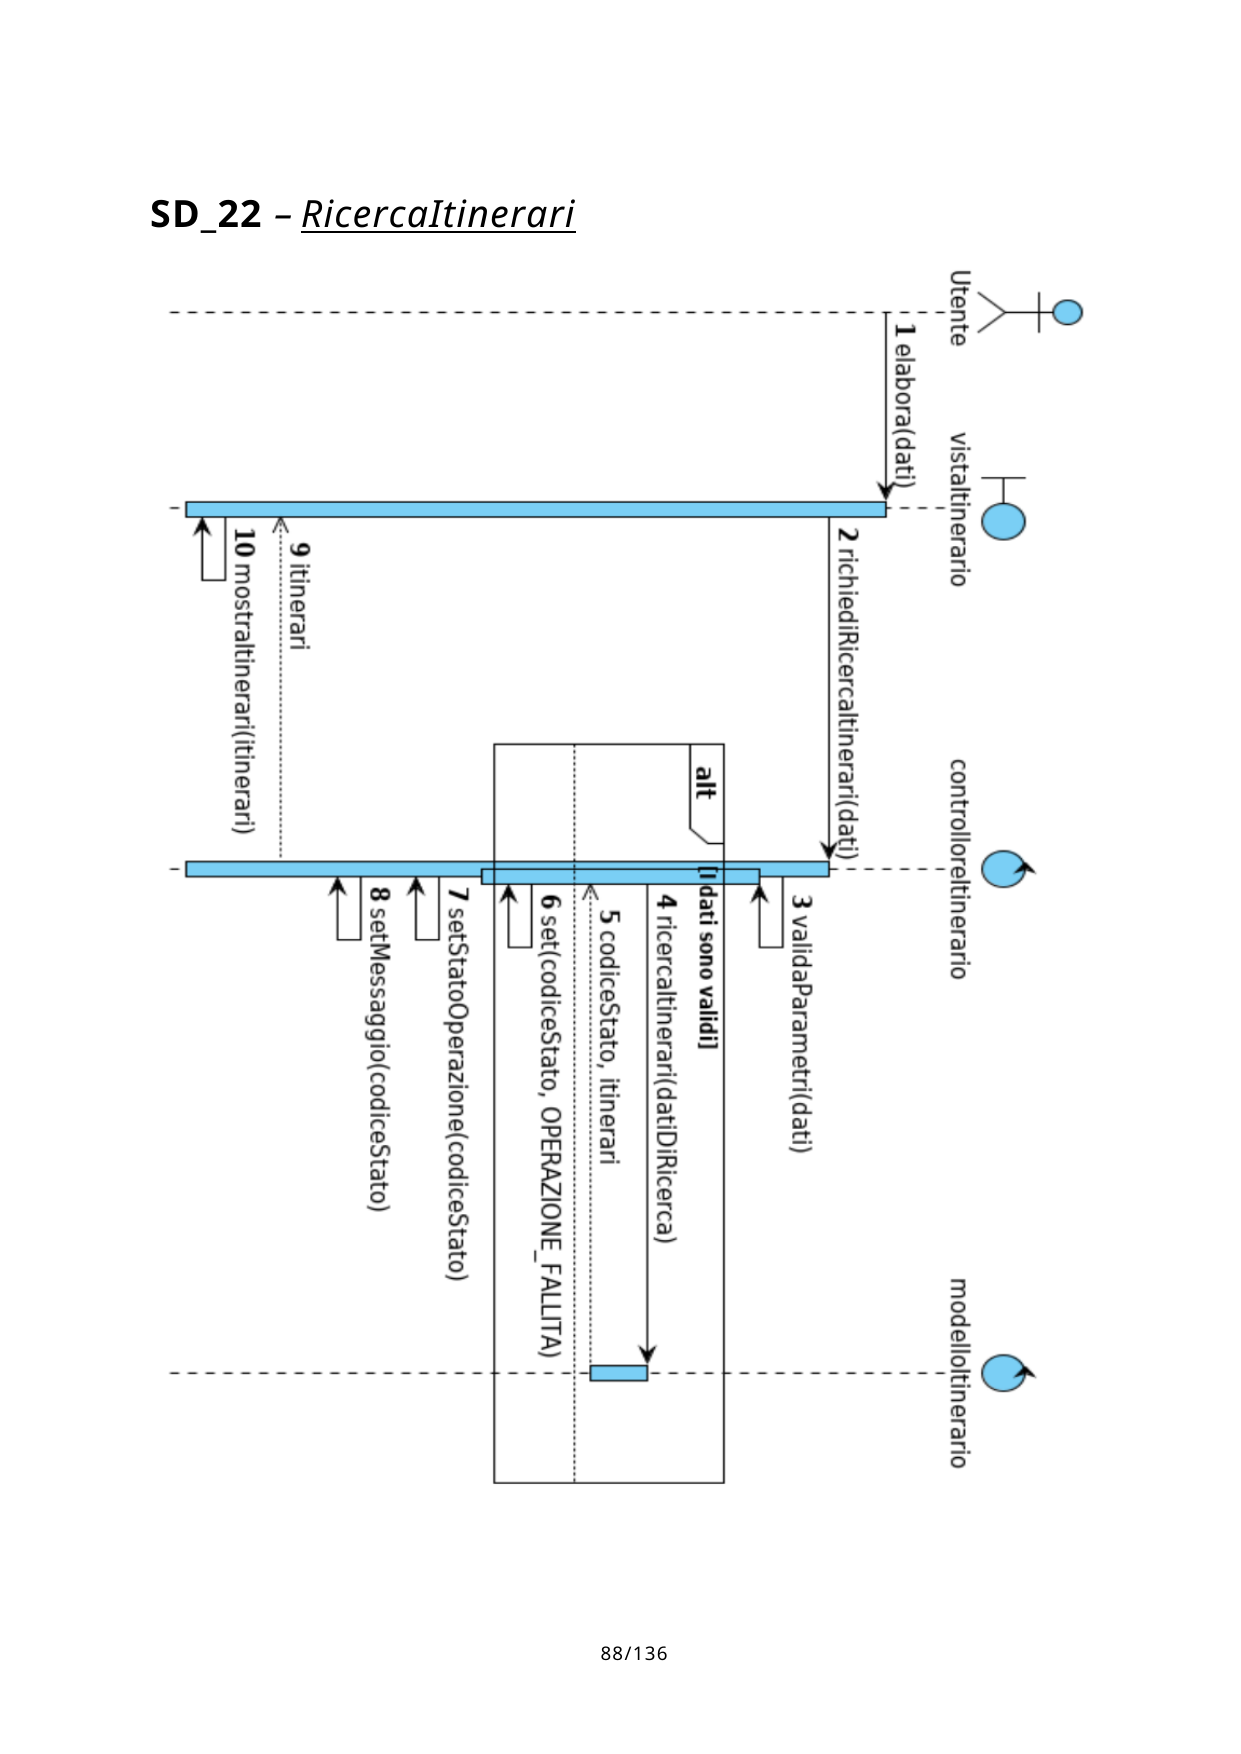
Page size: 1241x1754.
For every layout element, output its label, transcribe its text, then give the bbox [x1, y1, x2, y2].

text SD_22 – RicercaItinerari [150, 187, 1090, 238]
picture [153, 259, 1089, 1498]
